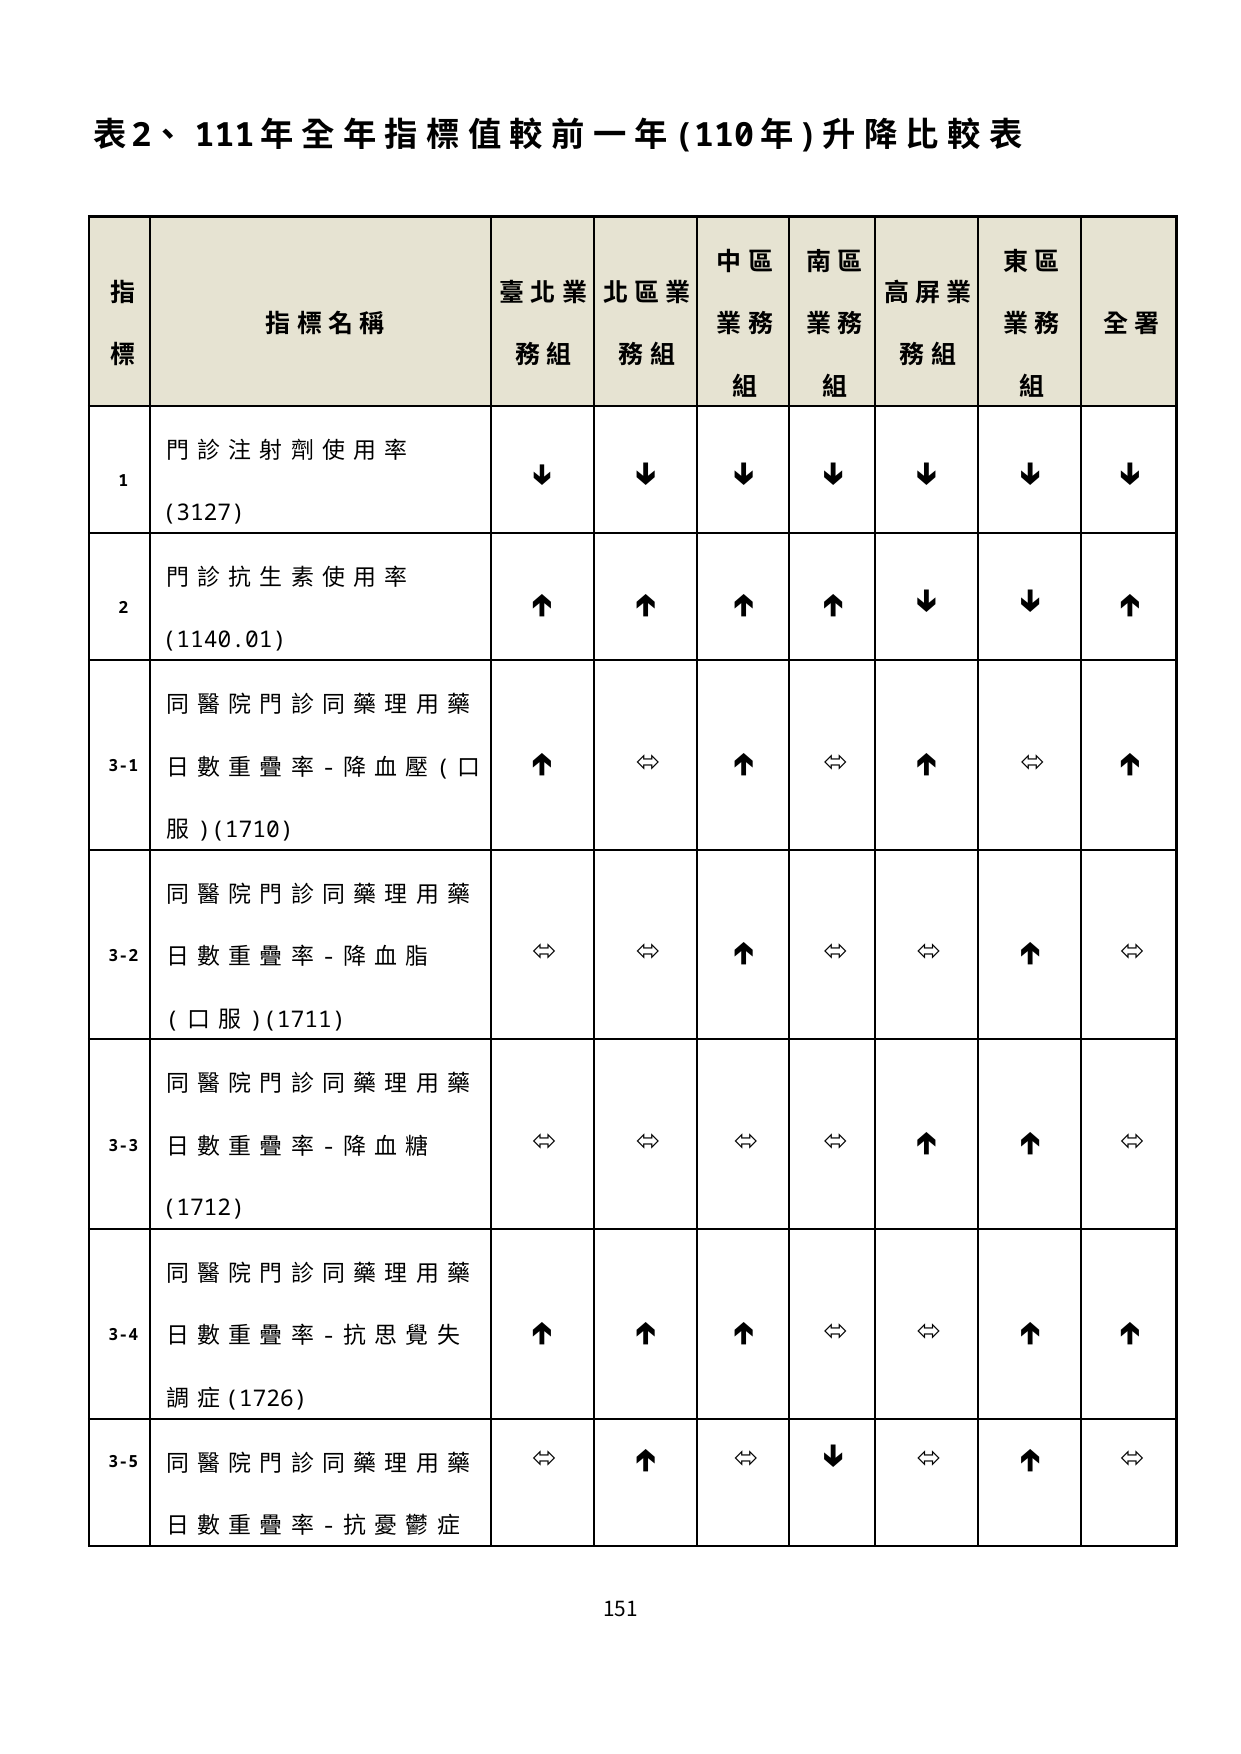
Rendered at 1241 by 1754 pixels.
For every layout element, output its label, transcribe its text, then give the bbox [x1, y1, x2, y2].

table_cell 同醫院門診同藥理用藥日數重疊率-降血壓(口服)(1710) [151, 661, 490, 849]
table_cell  [1082, 1040, 1175, 1228]
table_cell  [492, 1420, 593, 1544]
table_cell  [979, 534, 1080, 659]
table_cell  [1082, 1230, 1175, 1417]
table_cell  [876, 1230, 977, 1417]
table_cell  [1082, 851, 1175, 1038]
table_cell 3-5 [90, 1420, 149, 1544]
table_cell  [595, 1420, 696, 1544]
table_cell  [492, 1040, 593, 1228]
table_cell 3-4 [90, 1230, 149, 1417]
table_cell 同醫院門診同藥理用藥日數重疊率-降血脂 (口服)(1711) [151, 851, 490, 1038]
table_cell 3-1 [90, 661, 149, 849]
table_cell  [979, 1230, 1080, 1417]
table_header 指標 [90, 218, 149, 405]
subtitle 表2、111年全年指標值較前一年(110年)升降比較表 [89, 90, 1151, 153]
table_cell  [979, 1420, 1080, 1544]
table_cell  [876, 851, 977, 1038]
table_cell  [979, 851, 1080, 1038]
table_cell 門診抗生素使用率(1140.01) [151, 534, 490, 659]
table_cell 門診注射劑使用率(3127) [151, 407, 490, 532]
table_cell  [790, 1040, 874, 1228]
table_cell  [698, 407, 788, 532]
table_cell  [492, 661, 593, 849]
table_cell  [492, 407, 593, 532]
table_cell  [492, 851, 593, 1038]
table_cell  [1082, 661, 1175, 849]
table_header 東區業務組 [979, 218, 1080, 405]
table_header 中區業務組 [698, 218, 788, 405]
table_cell  [790, 1420, 874, 1544]
table_cell 1 [90, 407, 149, 532]
table_cell  [876, 1040, 977, 1228]
table_cell  [698, 661, 788, 849]
table_cell  [595, 1230, 696, 1417]
table_header 北區業務組 [595, 218, 696, 405]
table_cell  [1082, 407, 1175, 532]
table_cell  [790, 534, 874, 659]
table_cell  [1082, 534, 1175, 659]
table_cell 2 [90, 534, 149, 659]
table_cell 同醫院門診同藥理用藥日數重疊率-抗思覺失調症(1726) [151, 1230, 490, 1417]
table_cell 同醫院門診同藥理用藥日數重疊率-抗憂鬱症 [151, 1420, 490, 1544]
table_cell  [595, 851, 696, 1038]
table_cell  [979, 407, 1080, 532]
table_cell  [492, 1230, 593, 1417]
table_cell 同醫院門診同藥理用藥日數重疊率-降血糖(1712) [151, 1040, 490, 1228]
table_cell  [595, 534, 696, 659]
table_header 高屏業務組 [876, 218, 977, 405]
table_cell  [698, 1040, 788, 1228]
table_cell  [698, 534, 788, 659]
table_header 南區業務組 [790, 218, 874, 405]
table_cell  [698, 1230, 788, 1417]
table_cell  [876, 407, 977, 532]
table_header 指標名稱 [151, 218, 490, 405]
table_cell  [492, 534, 593, 659]
table_cell  [876, 1420, 977, 1544]
table_cell  [790, 851, 874, 1038]
table_cell 3-2 [90, 851, 149, 1038]
table_header 全署 [1082, 218, 1175, 405]
table_cell  [790, 407, 874, 532]
table_cell  [698, 851, 788, 1038]
table_cell  [595, 661, 696, 849]
table_cell  [979, 1040, 1080, 1228]
table_cell  [876, 661, 977, 849]
table_cell  [876, 534, 977, 659]
table_cell  [595, 407, 696, 532]
table_cell  [698, 1420, 788, 1544]
table_cell  [1082, 1420, 1175, 1544]
table_cell  [595, 1040, 696, 1228]
table_header 臺北業務組 [492, 218, 593, 405]
table_cell  [790, 661, 874, 849]
table_cell 3-3 [90, 1040, 149, 1228]
table_cell  [979, 661, 1080, 849]
table_cell  [790, 1230, 874, 1417]
